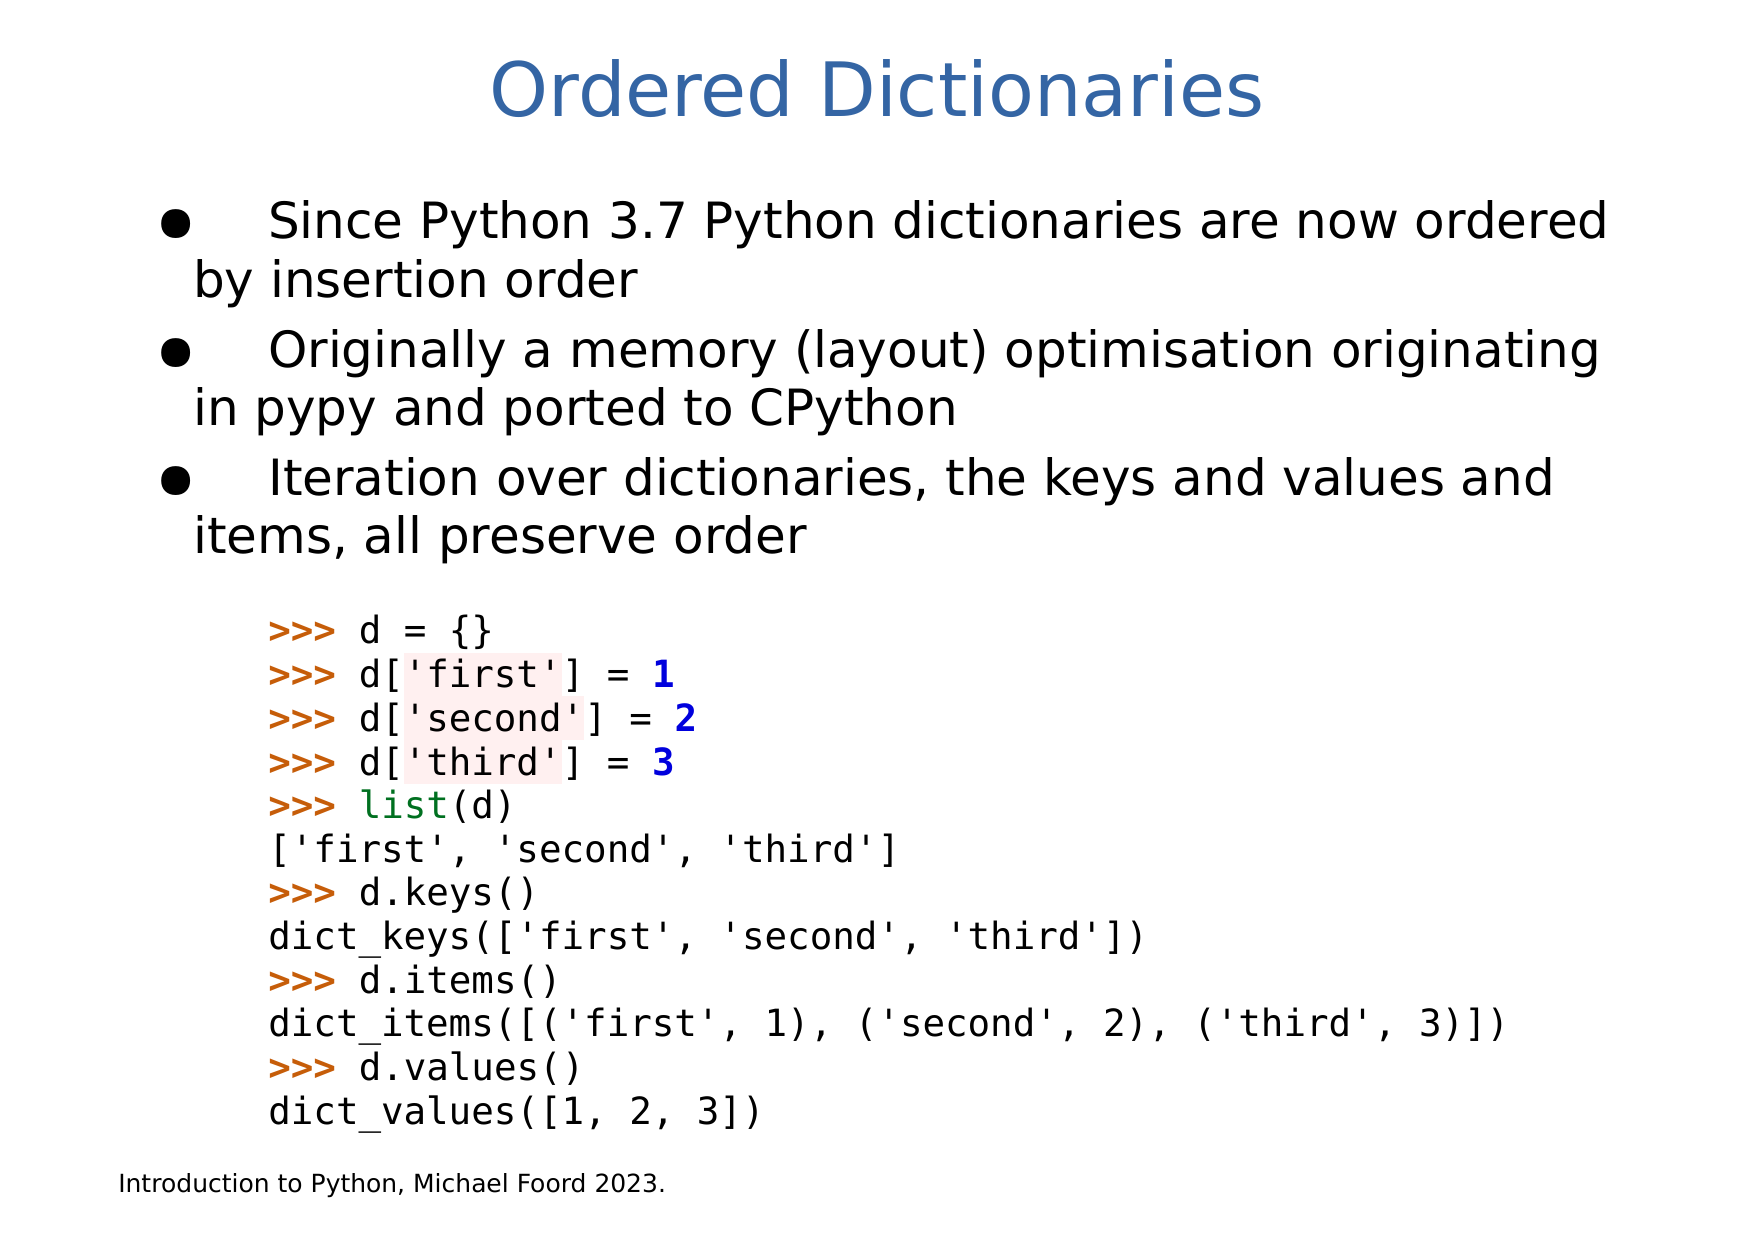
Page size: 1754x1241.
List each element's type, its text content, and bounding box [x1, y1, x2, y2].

list Originally a memory (layout) optimisation originating in pypy and ported to CPython [156, 321, 1636, 437]
text ['first', 'second', 'third'] [268, 827, 1636, 871]
text >>> list(d) [268, 784, 1636, 827]
list Since Python 3.7 Python dictionaries are now ordered by insertion order [156, 192, 1636, 309]
text >>> d['first'] = 1 [268, 653, 1636, 696]
text dict_keys(['first', 'second', 'third']) [268, 915, 1636, 958]
text >>> d.values() [268, 1046, 1636, 1089]
list Iteration over dictionaries, the keys and values and items, all preserve order [156, 449, 1636, 566]
text >>> d.items() [268, 958, 1636, 1002]
text >>> d['second'] = 2 [268, 696, 1636, 740]
text >>> d.keys() [268, 871, 1636, 915]
text dict_items([('first', 1), ('second', 2), ('third', 3)]) [268, 1002, 1636, 1046]
text dict_values([1, 2, 3]) [268, 1089, 1636, 1133]
subtitle Ordered Dictionaries [118, 47, 1636, 134]
text >>> d['third'] = 3 [268, 740, 1636, 784]
text >>> d = {} [268, 609, 1636, 653]
